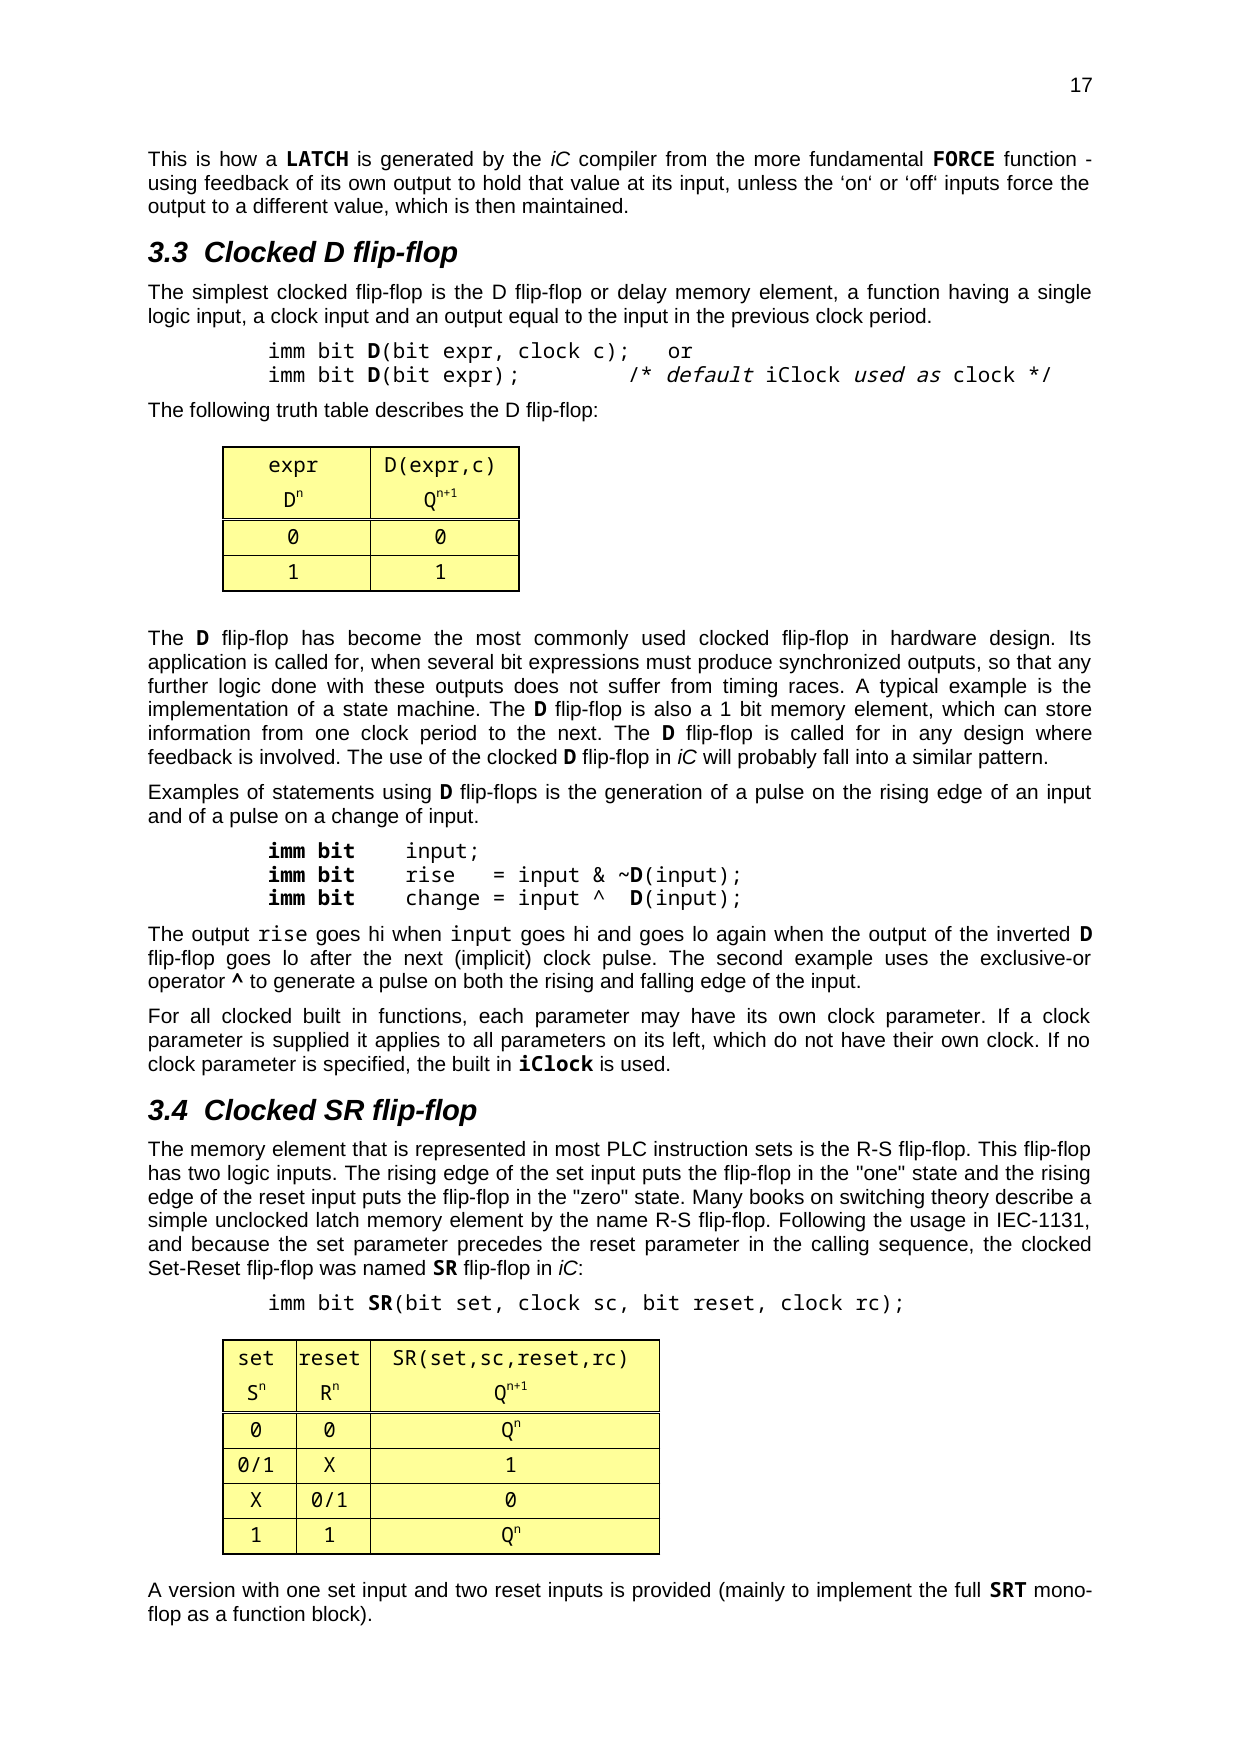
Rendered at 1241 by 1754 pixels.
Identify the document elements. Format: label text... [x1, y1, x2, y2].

table_cell Rn [297, 1376, 370, 1411]
table_cell Qn+1 [371, 483, 518, 518]
table_header reset [297, 1341, 370, 1376]
text For all clocked built in functions, each parameter may have its own clock parameter. If a clock parameter is supplied it applies to all parameters on its left, which do not have their own clock. If no clock parameter is specified, the built in iClock is used. [148, 1005, 1092, 1076]
text The simplest clocked flip-flop is the D flip-flop or delay memory element, a function having a single logic input, a clock input and an output equal to the input in the previous clock period. [148, 281, 1092, 328]
table_header expr [224, 448, 370, 483]
text imm bit D(bit expr, clock c); or imm bit D(bit expr) ; /* default iClock used as clock */ [268, 340, 1092, 387]
table_cell X [224, 1484, 296, 1518]
table_cell 0 [224, 521, 370, 555]
subtitle Clocked SR flip-flop [148, 1094, 1092, 1126]
table_cell X [297, 1449, 370, 1483]
table_cell 0 [371, 1484, 659, 1518]
table_cell 1 [224, 1519, 296, 1553]
table_cell 1 [371, 1449, 659, 1483]
table_cell Dn [224, 483, 370, 518]
text The D flip-flop has become the most commonly used clocked flip-flop in hardware design. Its application is called for, when several bit expressions must produce synchronized outputs, so that any further logic done with these outputs does not suffer from timing races. A typical example is the implementation of a state machine. The D flip-flop is also a 1 bit memory element, which can store information from one clock period to the next. The D flip-flop is called for in any design where feedback is involved. The use of the clocked D flip-flop in iC will probably fall into a similar pattern. [148, 627, 1092, 769]
table_header SR(set,sc,reset,rc) [371, 1341, 659, 1376]
table_cell 0 [297, 1414, 370, 1448]
table_cell 1 [371, 556, 518, 590]
table_cell 1 [297, 1519, 370, 1553]
text A version with one set input and two reset inputs is provided (mainly to implement the full SRT mono-flop as a function block). [148, 1555, 1092, 1626]
table_cell 0 [224, 1414, 296, 1448]
text imm bit SR(bit set, clock sc, bit reset, clock rc); [268, 1292, 1092, 1315]
table_cell Sn [224, 1376, 296, 1411]
text This is how a LATCH is generated by the iC compiler from the more fundamental FORCE function - using feedback of its own output to hold that value at its input, unless the ‘on‘ or ‘off‘ inputs force the output to a different value, which is then maintained. [148, 148, 1092, 219]
text The memory element that is represented in most PLC instruction sets is the R-S flip-flop. This flip-flop has two logic inputs. The rising edge of the set input puts the flip-flop in the "one" state and the rising edge of the reset input puts the flip-flop in the "zero" state. Many books on switching theory describe a simple unclocked latch memory element by the name R-S flip-flop. Following the usage in IEC-1131, and because the set parameter precedes the reset parameter in the calling sequence, the clocked Set-Reset flip-flop was named SR flip-flop in iC: [148, 1138, 1092, 1280]
subtitle Clocked D flip-flop [148, 236, 1092, 269]
table_cell 0/1 [297, 1484, 370, 1518]
text Examples of statements using D flip-flops is the generation of a pulse on the rising edge of an input and of a pulse on a change of input. [148, 781, 1092, 828]
table_header D(expr,c) [371, 448, 518, 483]
table_cell Qn [371, 1519, 659, 1553]
table_cell Qn [371, 1414, 659, 1448]
text imm bit input; imm bit rise = input & ~D(input); imm bit change = input ^ D(input); [268, 840, 1092, 911]
table_cell 0 [371, 521, 518, 555]
table_cell 0/1 [224, 1449, 296, 1483]
text The output rise goes hi when input goes hi and goes lo again when the output of the inverted D flip-flop goes lo after the next (implicit) clock pulse. The second example uses the exclusive-or operator ^ to generate a pulse on both the rising and falling edge of the input. [148, 922, 1092, 993]
table_cell 1 [224, 556, 370, 590]
text The following truth table describes the D flip-flop: [148, 399, 1092, 422]
table_header set [224, 1341, 296, 1376]
table_cell Qn+1 [371, 1376, 659, 1411]
